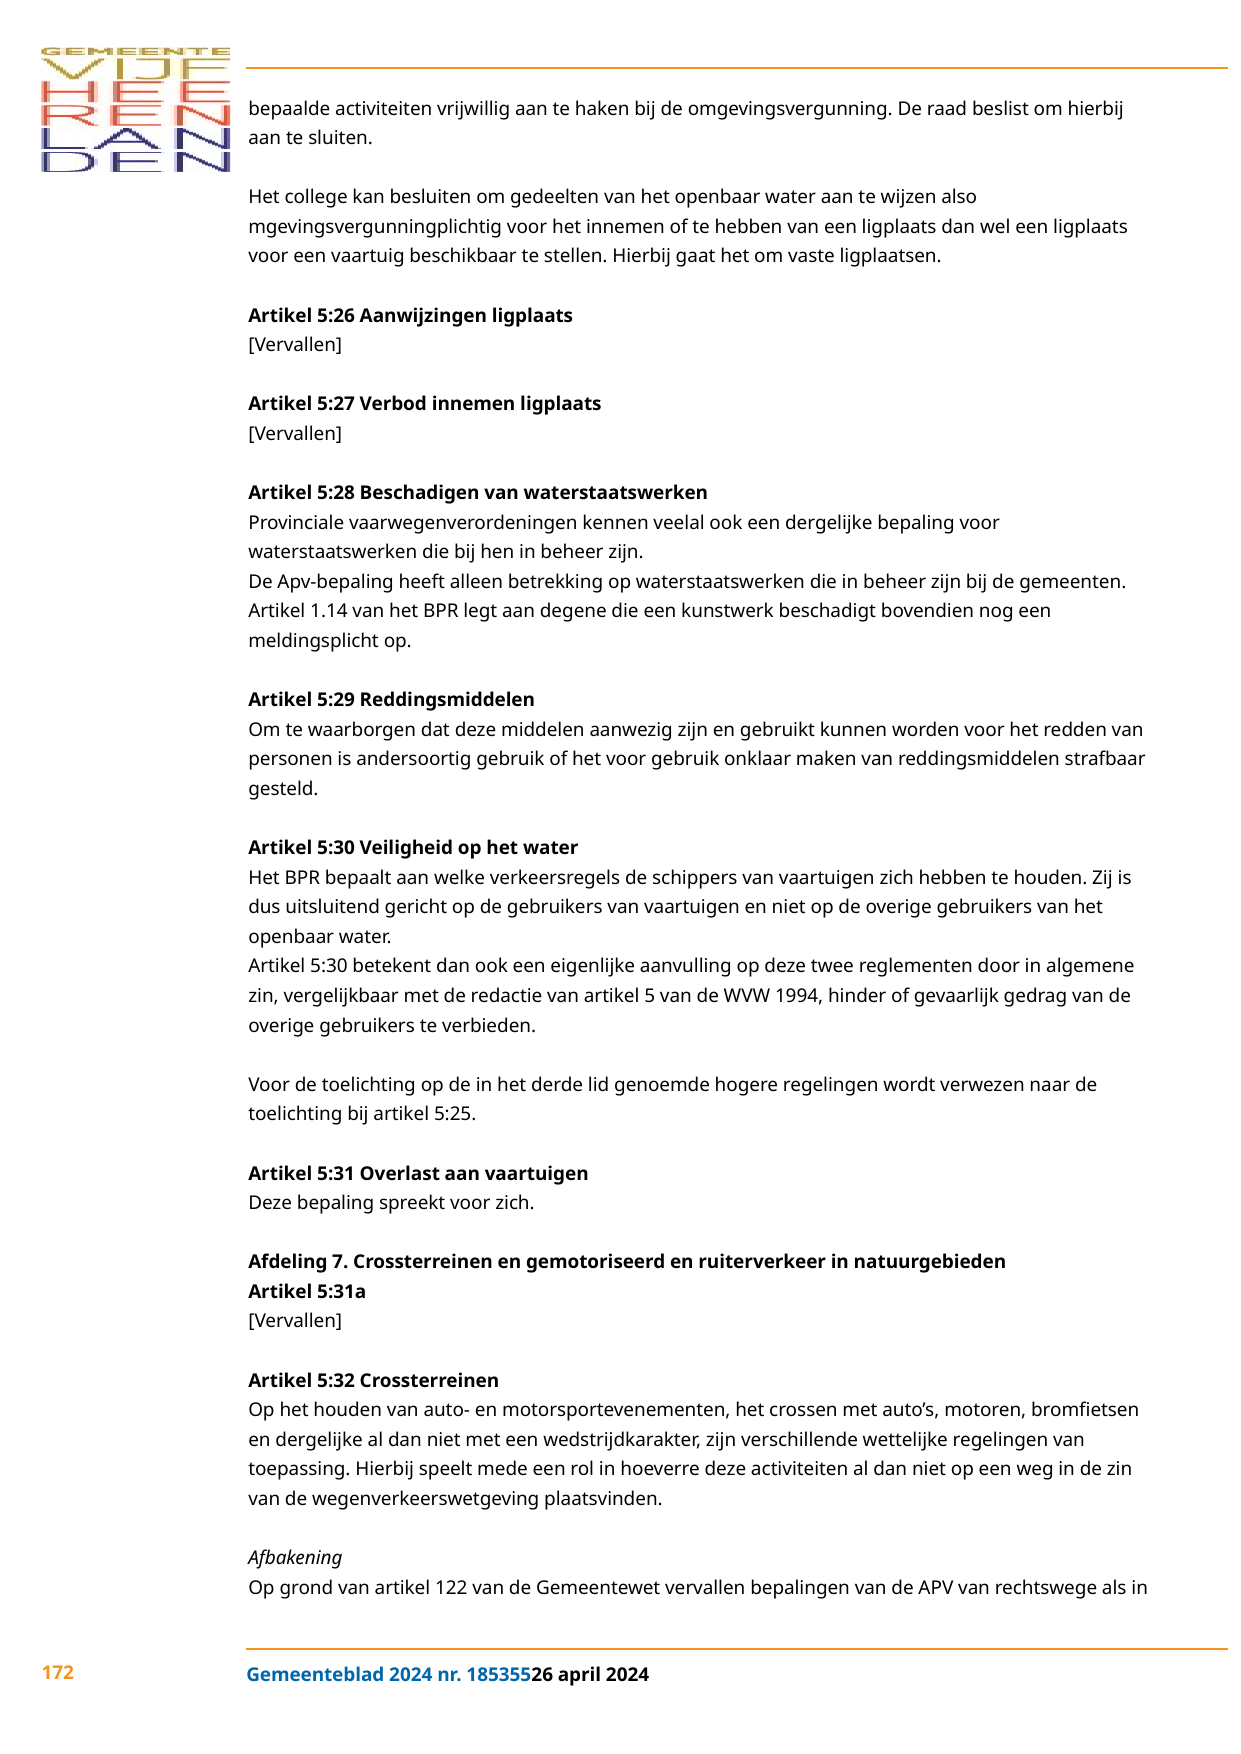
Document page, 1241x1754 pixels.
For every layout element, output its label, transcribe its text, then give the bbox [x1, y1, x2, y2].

text Artikel 5:28 Beschadigen van waterstaatswerken [248, 479, 1152, 505]
text Artikel 5:32 Crossterreinen [248, 1367, 1152, 1393]
text Het BPR bepaalt aan welke verkeersregels de schippers van vaartuigen zich hebben te houden. Zij is dus uitsluitend gericht op de gebruikers van vaartuigen en niet op de overige gebruikers van het openbaar water. [248, 864, 1152, 949]
text De Apv-bepaling heeft alleen betrekking op waterstaatswerken die in beheer zijn bij de gemeenten. Artikel 1.14 van het BPR legt aan degene die een kunstwerk beschadigt bovendien nog een meldingsplicht op. [248, 568, 1152, 653]
text Op grond van artikel 122 van de Gemeentewet vervallen bepalingen van de APV van rechtswege als in [248, 1574, 1152, 1600]
text [Vervallen] [248, 1308, 1152, 1333]
text [Vervallen] [248, 331, 1152, 357]
text Artikel 5:27 Verbod innemen ligplaats [248, 391, 1152, 416]
text Artikel 5:31 Overlast aan vaartuigen [248, 1160, 1152, 1186]
text Afbakening [248, 1544, 1152, 1570]
text Op het houden van auto- en motorsportevenementen, het crossen met auto’s, motoren, bromfietsen en dergelijke al dan niet met een wedstrijdkarakter, zijn verschillende wettelijke regelingen van toepassing. Hierbij speelt mede een rol in hoeverre deze activiteiten al dan niet op een weg in de zin van de wegenverkeerswetgeving plaatsvinden. [248, 1396, 1152, 1511]
text [Vervallen] [248, 420, 1152, 446]
text Artikel 5:30 Veiligheid op het water [248, 834, 1152, 860]
text Afdeling 7. Crossterreinen en gemotoriseerd en ruiterverkeer in natuurgebieden [248, 1248, 1152, 1274]
text Het college kan besluiten om gedeelten van het openbaar water aan te wijzen also mgevingsvergunningplichtig voor het innemen of te hebben van een ligplaats dan wel een ligplaats voor een vaartuig beschikbaar te stellen. Hierbij gaat het om vaste ligplaatsen. [248, 183, 1152, 268]
text Artikel 5:26 Aanwijzingen ligplaats [248, 302, 1152, 328]
text Artikel 5:31a [248, 1278, 1152, 1304]
text Artikel 5:29 Reddingsmiddelen [248, 686, 1152, 712]
text bepaalde activiteiten vrijwillig aan te haken bij de omgevingsvergunning. De raad beslist om hierbij aan te sluiten. [248, 95, 1152, 150]
text Provinciale vaarwegenverordeningen kennen veelal ook een dergelijke bepaling voor waterstaatswerken die bij hen in beheer zijn. [248, 509, 1152, 564]
text Deze bepaling spreekt voor zich. [248, 1189, 1152, 1215]
picture [41, 47, 231, 172]
text Voor de toelichting op de in het derde lid genoemde hogere regelingen wordt verwezen naar de toelichting bij artikel 5:25. [248, 1071, 1152, 1126]
text Artikel 5:30 betekent dan ook een eigenlijke aanvulling op deze twee reglementen door in algemene zin, vergelijkbaar met de redactie van artikel 5 van de WVW 1994, hinder of gevaarlijk gedrag van de overige gebruikers te verbieden. [248, 953, 1152, 1038]
text Om te waarborgen dat deze middelen aanwezig zijn en gebruikt kunnen worden voor het redden van personen is andersoortig gebruik of het voor gebruik onklaar maken van reddingsmiddelen strafbaar gesteld. [248, 716, 1152, 801]
